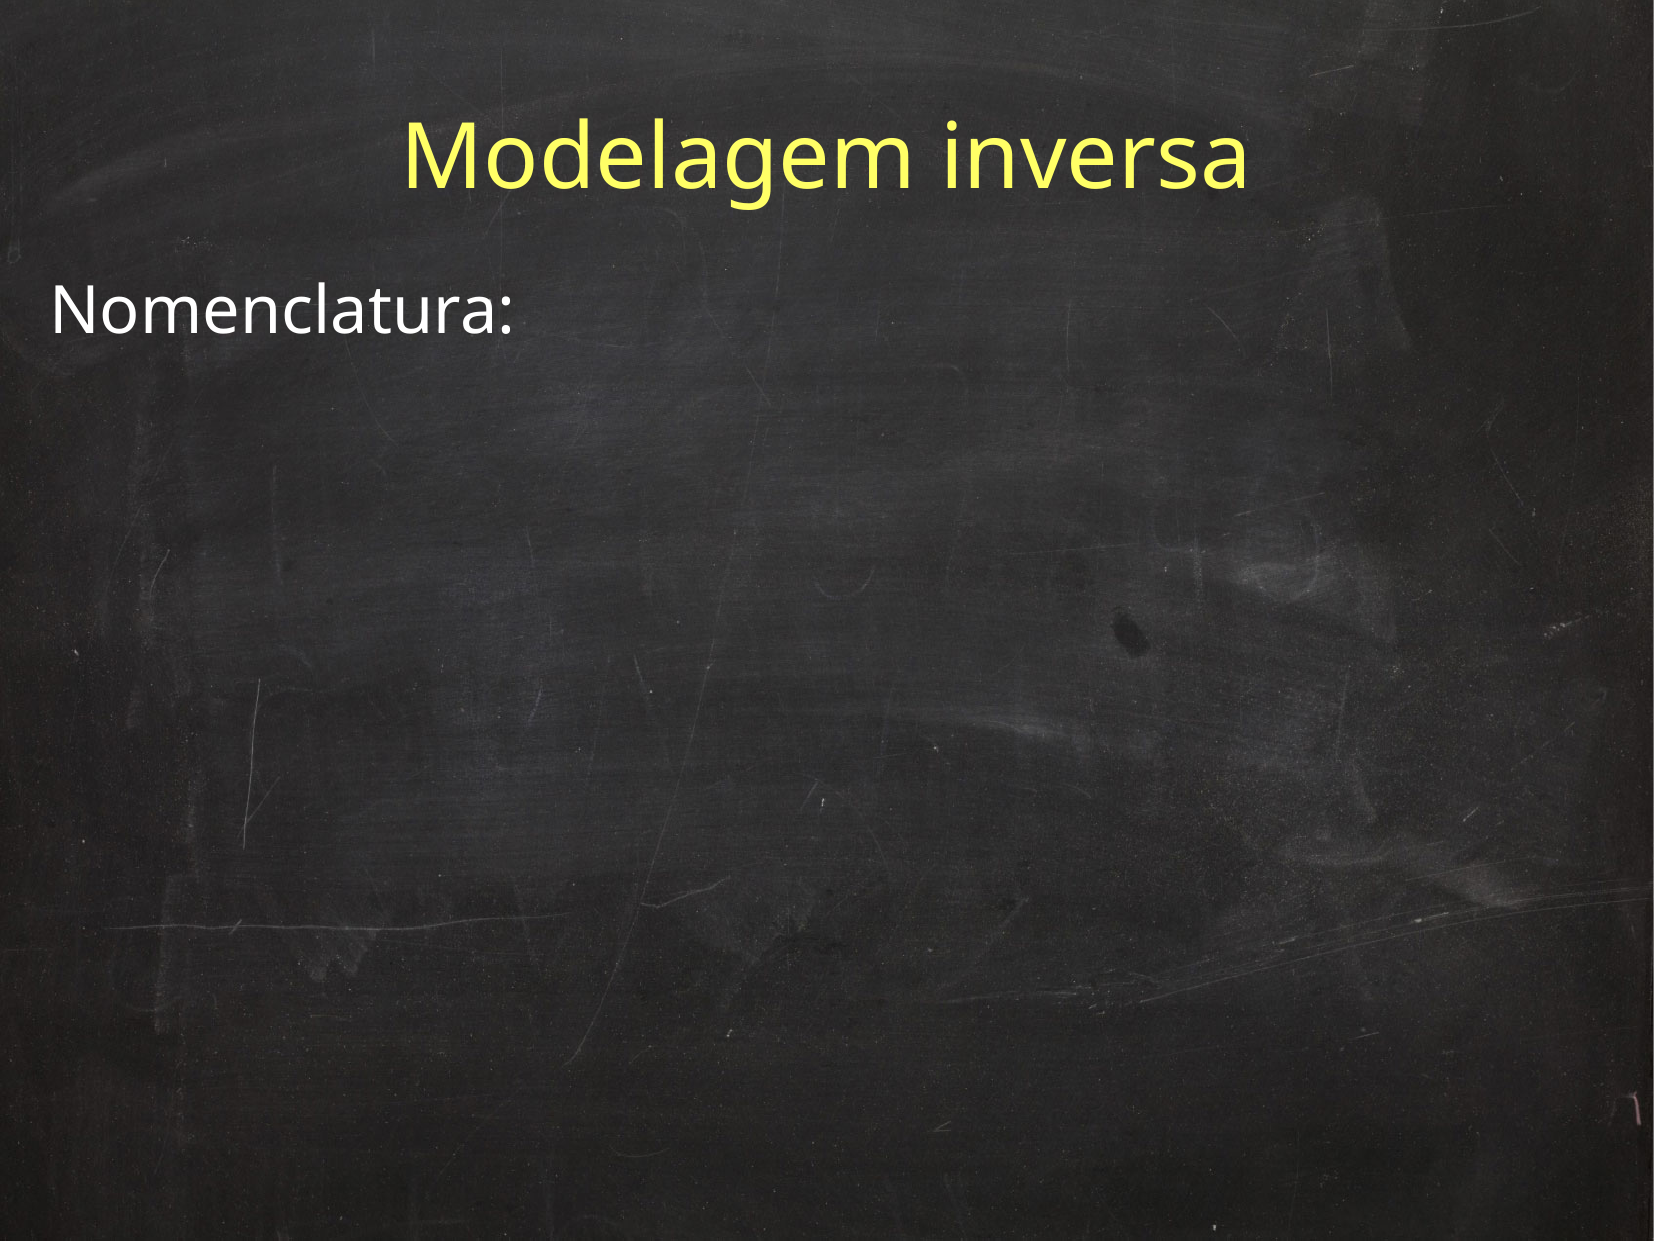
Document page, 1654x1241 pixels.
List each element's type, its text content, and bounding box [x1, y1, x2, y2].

list Nomenclatura: [49, 262, 1538, 369]
title Modelagem inversa [82, 49, 1571, 257]
picture [0, 0, 1654, 1241]
